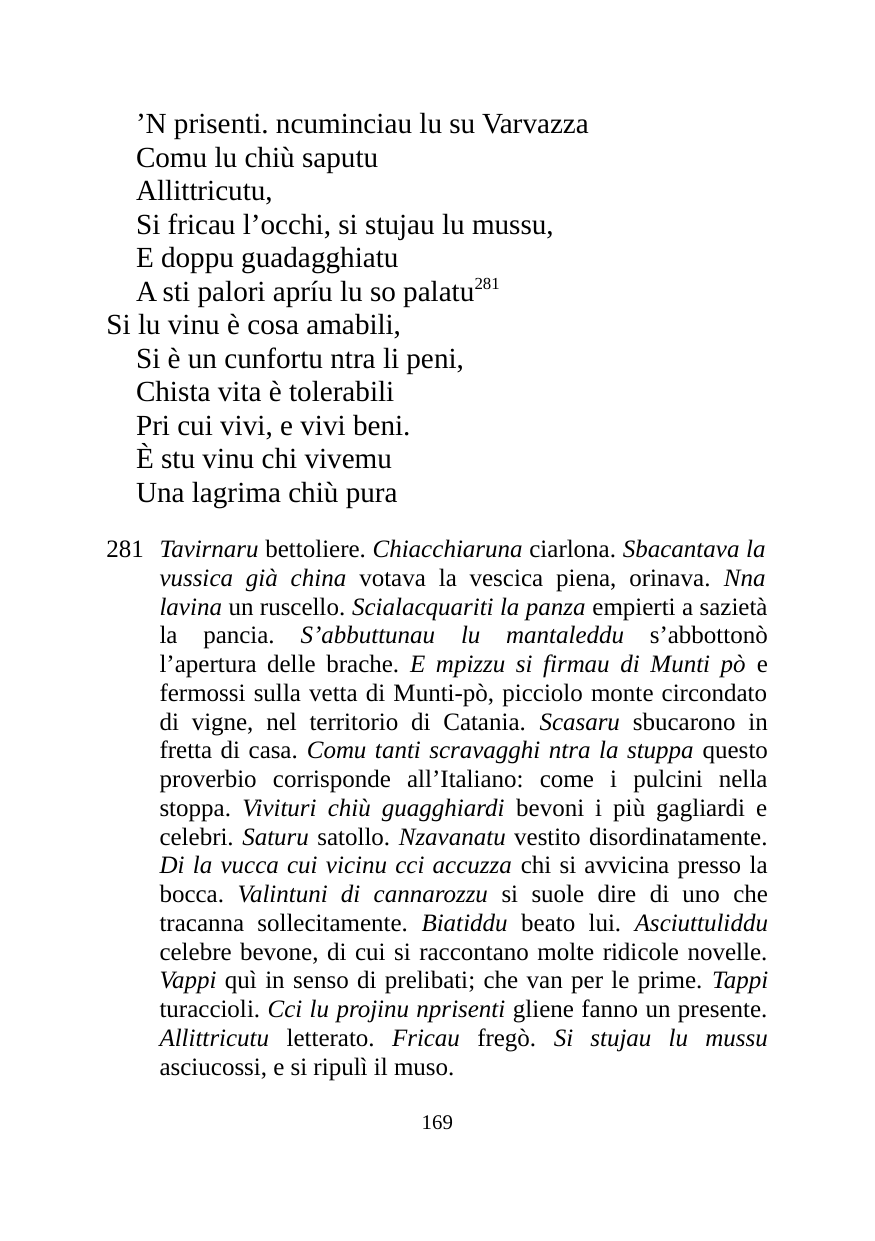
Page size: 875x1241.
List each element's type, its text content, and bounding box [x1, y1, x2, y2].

text ’N prisenti. ncuminciau lu su Varvazza Comu lu chiù saputu Allittricutu, Si fricau l’occhi, si stujau lu mussu, E doppu guadagghiatu A sti palori apríu lu so palatu [106, 106, 768, 307]
text Si lu vinu è cosa amabili, Si è un cunfortu ntra li peni, Chista vita è tolerabili Pri cui vivi, e vivi beni. È stu vinu chi vivemu Una lagrima chiù pura [106, 307, 768, 509]
text Tavirnaru bettoliere. Chiacchiaruna ciarlona. Sbacantava la vussica già china votava la vescica piena, orinava. Nna lavina un ruscello. Scialacquariti la panza empierti a sazietà la pancia. S’abbuttunau lu mantaleddu s’abbottonò l’apertura delle brache. E mpizzu si firmau di Munti pò e fermossi sulla vetta di Munti-pò, picciolo monte circondato di vigne, nel territorio di Catania. Scasaru sbucarono in fretta di casa. Comu tanti scravagghi ntra la stuppa questo proverbio corrisponde all’Italiano: come i pulcini nella stoppa. Vivituri chiù guagghiardi bevoni i più gagliardi e celebri. Saturu satollo. Nzavanatu vestito disordinatamente. Di la vucca cui vicinu cci accuzza chi si avvicina presso la bocca. Valintuni di cannarozzu si suole dire di uno che tracanna sollecitamente. Biatiddu beato lui. Asciuttuliddu celebre bevone, di cui si raccontano molte ridicole novelle. Vappi quì in senso di prelibati; che van per le prime. Tappi turaccioli. Cci lu projinu nprisenti gliene fanno un presente. Allittricutu letterato. Fricau fregò. Si stujau lu mussu asciucossi, e si ripulì il muso. [106, 534, 768, 1080]
